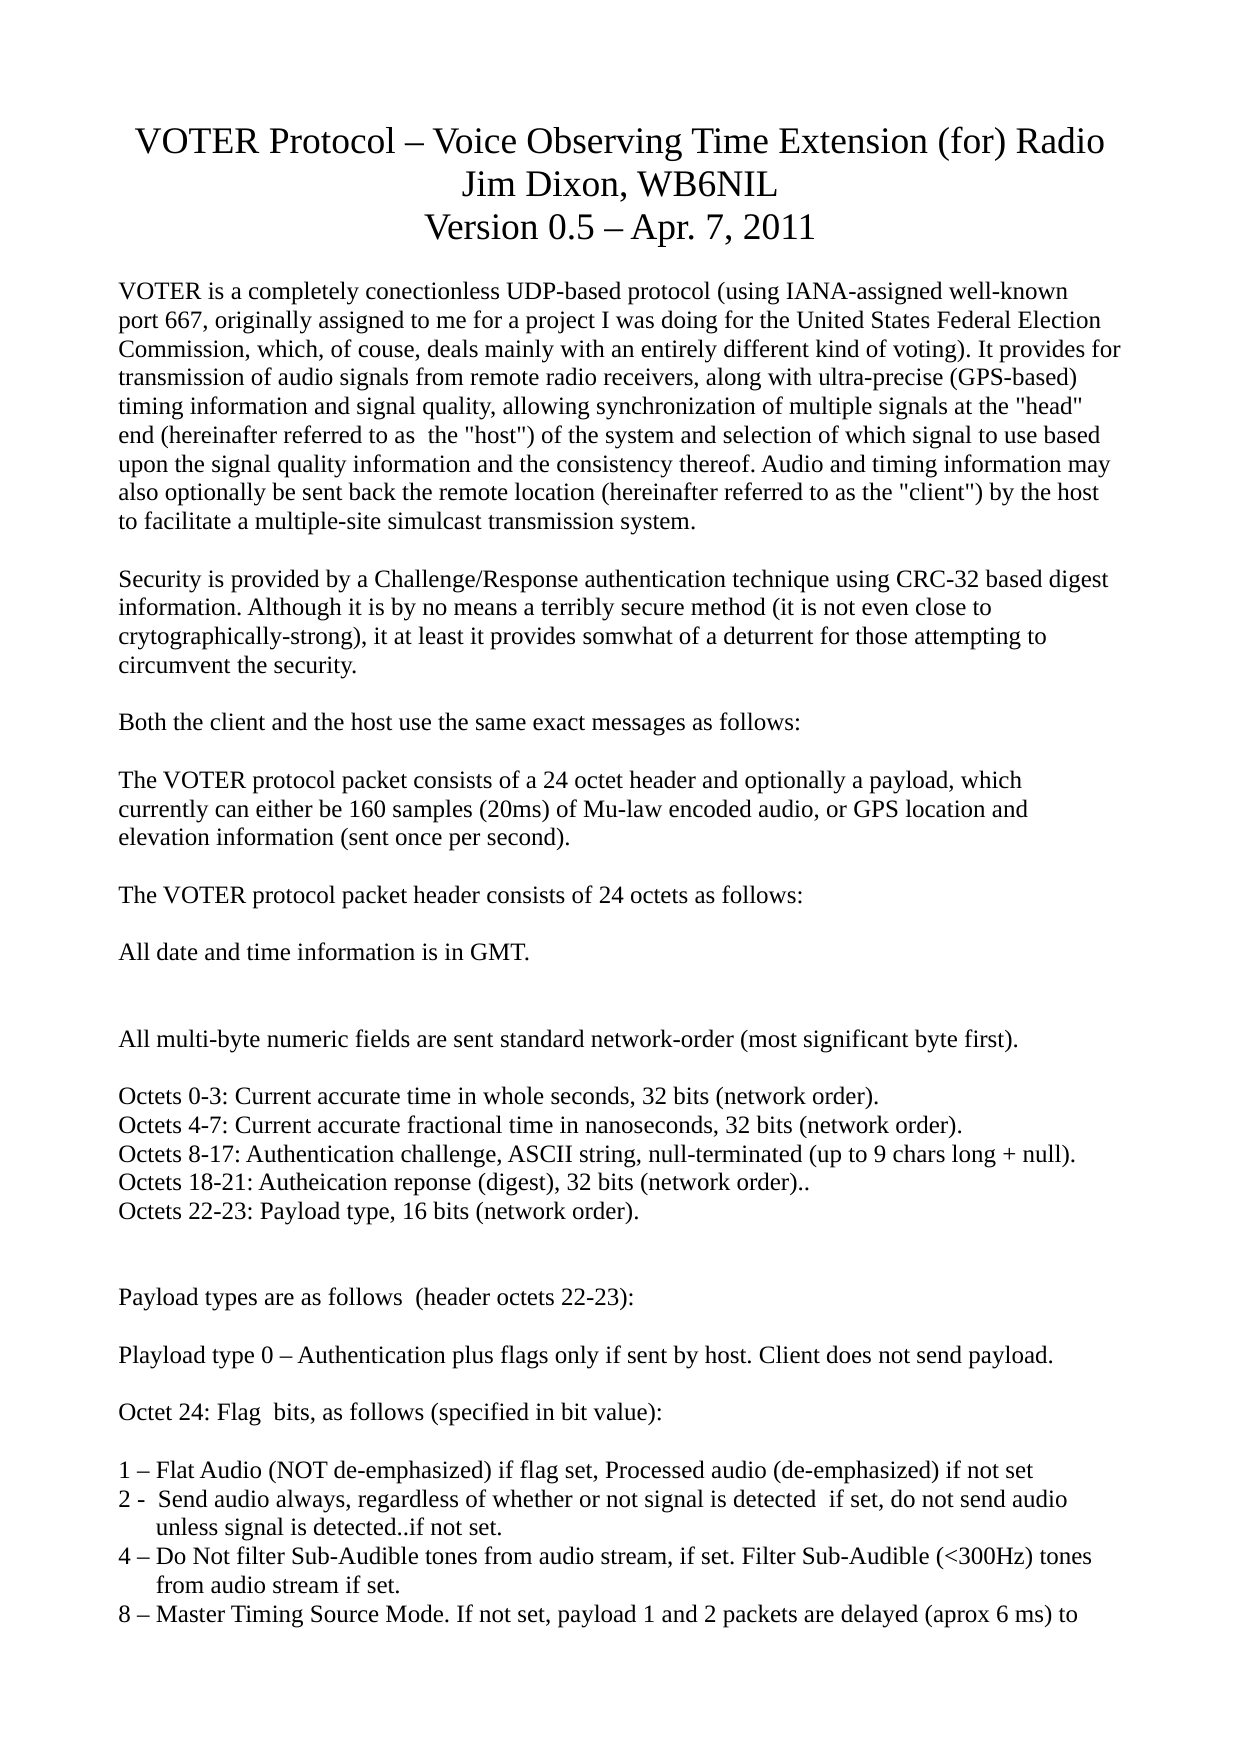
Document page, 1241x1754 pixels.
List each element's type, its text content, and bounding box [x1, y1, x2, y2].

text Jim Dixon, WB6NIL [118, 161, 1122, 204]
text Payload types are as follows (header octets 22-23): [118, 1282, 1122, 1311]
text Octets 4-7: Current accurate fractional time in nanoseconds, 32 bits (network order). [118, 1110, 1122, 1139]
text Octets 0-3: Current accurate time in whole seconds, 32 bits (network order). [118, 1081, 1122, 1110]
text Security is provided by a Challenge/Response authentication technique using CRC-32 based digest information. Although it is by no means a terribly secure method (it is not even close to crytographically-strong), it at least it provides somwhat of a deturrent for those attempting to circumvent the security. [118, 564, 1122, 679]
text Playload type 0 – Authentication plus flags only if sent by host. Client does not send payload. [118, 1340, 1122, 1369]
text All multi-byte numeric fields are sent standard network-order (most significant byte first). [118, 1024, 1122, 1052]
text unless signal is detected..if not set. [118, 1512, 1122, 1541]
text The VOTER protocol packet header consists of 24 octets as follows: [118, 880, 1122, 909]
text VOTER Protocol – Voice Observing Time Extension (for) Radio [118, 118, 1122, 161]
text 1 – Flat Audio (NOT de-emphasized) if flag set, Processed audio (de-emphasized) if not set [118, 1455, 1122, 1484]
text 2 - Send audio always, regardless of whether or not signal is detected if set, do not send audio [118, 1484, 1122, 1512]
text The VOTER protocol packet consists of a 24 octet header and optionally a payload, which [118, 765, 1122, 794]
text Octets 22-23: Payload type, 16 bits (network order). [118, 1196, 1122, 1225]
text 8 – Master Timing Source Mode. If not set, payload 1 and 2 packets are delayed (aprox 6 ms) to [118, 1599, 1122, 1627]
text port 667, originally assigned to me for a project I was doing for the United States Federal Election Commission, which, of couse, deals mainly with an entirely different kind of voting). It provides for transmission of audio signals from remote radio receivers, along with ultra-precise (GPS-based) timing information and signal quality, allowing synchronization of multiple signals at the "head" end (hereinafter referred to as the "host") of the system and selection of which signal to use based upon the signal quality information and the consistency thereof. Audio and timing information may also optionally be sent back the remote location (hereinafter referred to as the "client") by the host to facilitate a multiple-site simulcast transmission system. [118, 305, 1122, 535]
text Octets 8-17: Authentication challenge, ASCII string, null-terminated (up to 9 chars long + null). [118, 1139, 1122, 1167]
text currently can either be 160 samples (20ms) of Mu-law encoded audio, or GPS location and elevation information (sent once per second). [118, 794, 1122, 851]
text Octet 24: Flag bits, as follows (specified in bit value): [118, 1397, 1122, 1426]
text 4 – Do Not filter Sub-Audible tones from audio stream, if set. Filter Sub-Audible (<300Hz) tones from audio stream if set. [118, 1541, 1122, 1599]
text VOTER is a completely conectionless UDP-based protocol (using IANA-assigned well-known [118, 276, 1122, 305]
text Octets 18-21: Autheication reponse (digest), 32 bits (network order).. [118, 1167, 1122, 1196]
text All date and time information is in GMT. [118, 937, 1122, 966]
text Version 0.5 – Apr. 7, 2011 [118, 204, 1122, 247]
text Both the client and the host use the same exact messages as follows: [118, 707, 1122, 736]
